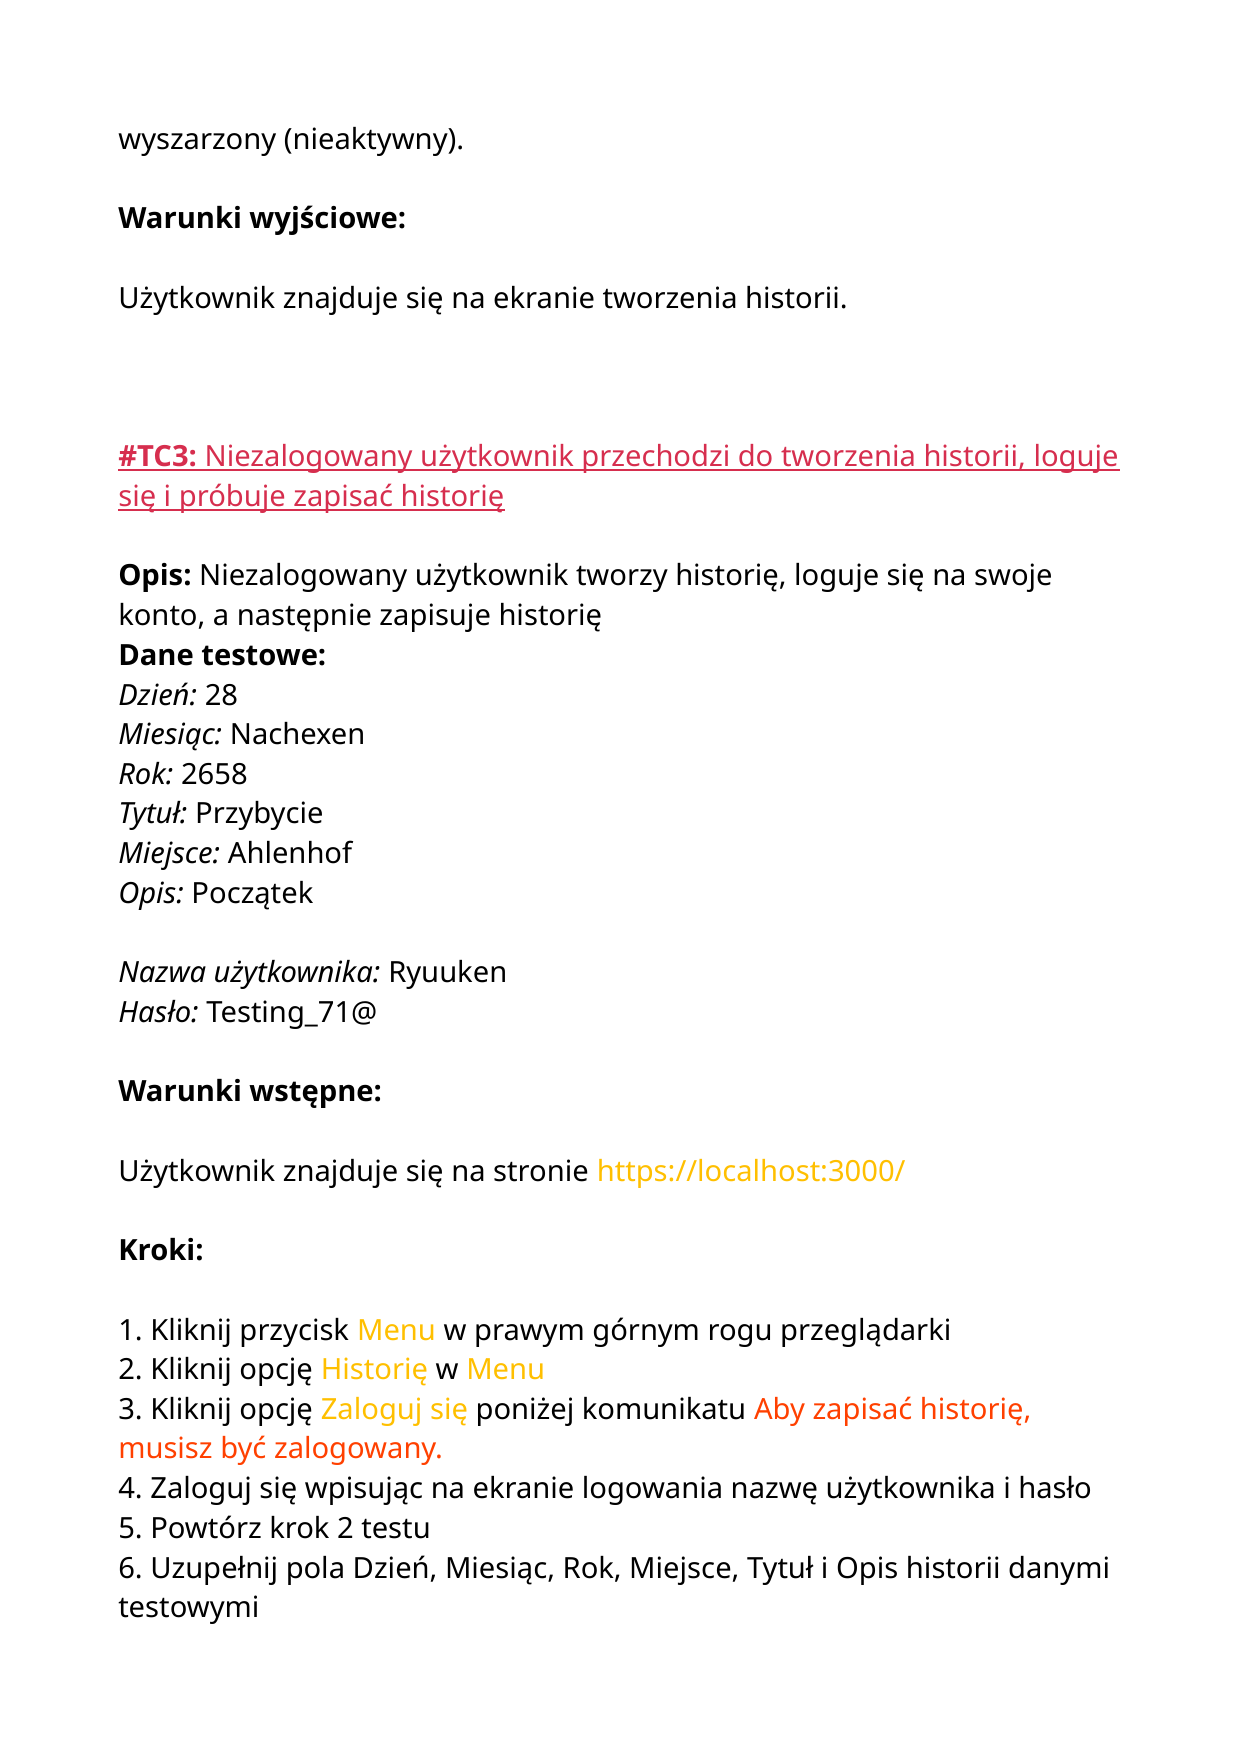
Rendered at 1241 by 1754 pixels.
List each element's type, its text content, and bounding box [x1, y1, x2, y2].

text Hasło: Testing_71@ [118, 991, 1122, 1031]
text Miesiąc: Nachexen [118, 713, 1122, 753]
text Warunki wstępne: [118, 1071, 1122, 1110]
text 4. Zaloguj się wpisując na ekranie logowania nazwę użytkownika i hasło [118, 1467, 1122, 1507]
text Dane testowe: [118, 634, 1122, 674]
text Nazwa użytkownika: Ryuuken [118, 952, 1122, 991]
text Opis: Początek [118, 872, 1122, 912]
text Rok: 2658 [118, 753, 1122, 793]
text Kroki: [118, 1229, 1122, 1269]
text wyszarzony (nieaktywny). [118, 118, 1122, 158]
text 1. Kliknij przycisk Menu w prawym górnym rogu przeglądarki [118, 1309, 1122, 1348]
text Użytkownik znajduje się na stronie https://localhost:3000/ [118, 1150, 1122, 1190]
text #TC3: Niezalogowany użytkownik przechodzi do tworzenia historii, loguje się i próbuje zapisać historię [118, 436, 1122, 515]
text Warunki wyjściowe: [118, 197, 1122, 237]
text Miejsce: Ahlenhof [118, 832, 1122, 872]
text Dzień: 28 [118, 674, 1122, 713]
text 6. Uzupełnij pola Dzień, Miesiąc, Rok, Miejsce, Tytuł i Opis historii danymi testowymi [118, 1547, 1122, 1626]
text 2. Kliknij opcję Historię w Menu [118, 1348, 1122, 1388]
text Tytuł: Przybycie [118, 793, 1122, 832]
text 3. Kliknij opcję Zaloguj się poniżej komunikatu Aby zapisać historię, musisz być zalogowany. [118, 1388, 1122, 1467]
text 5. Powtórz krok 2 testu [118, 1507, 1122, 1547]
text Opis: Niezalogowany użytkownik tworzy historię, loguje się na swoje konto, a następnie zapisuje historię [118, 555, 1122, 634]
text Użytkownik znajduje się na ekranie tworzenia historii. [118, 277, 1122, 317]
